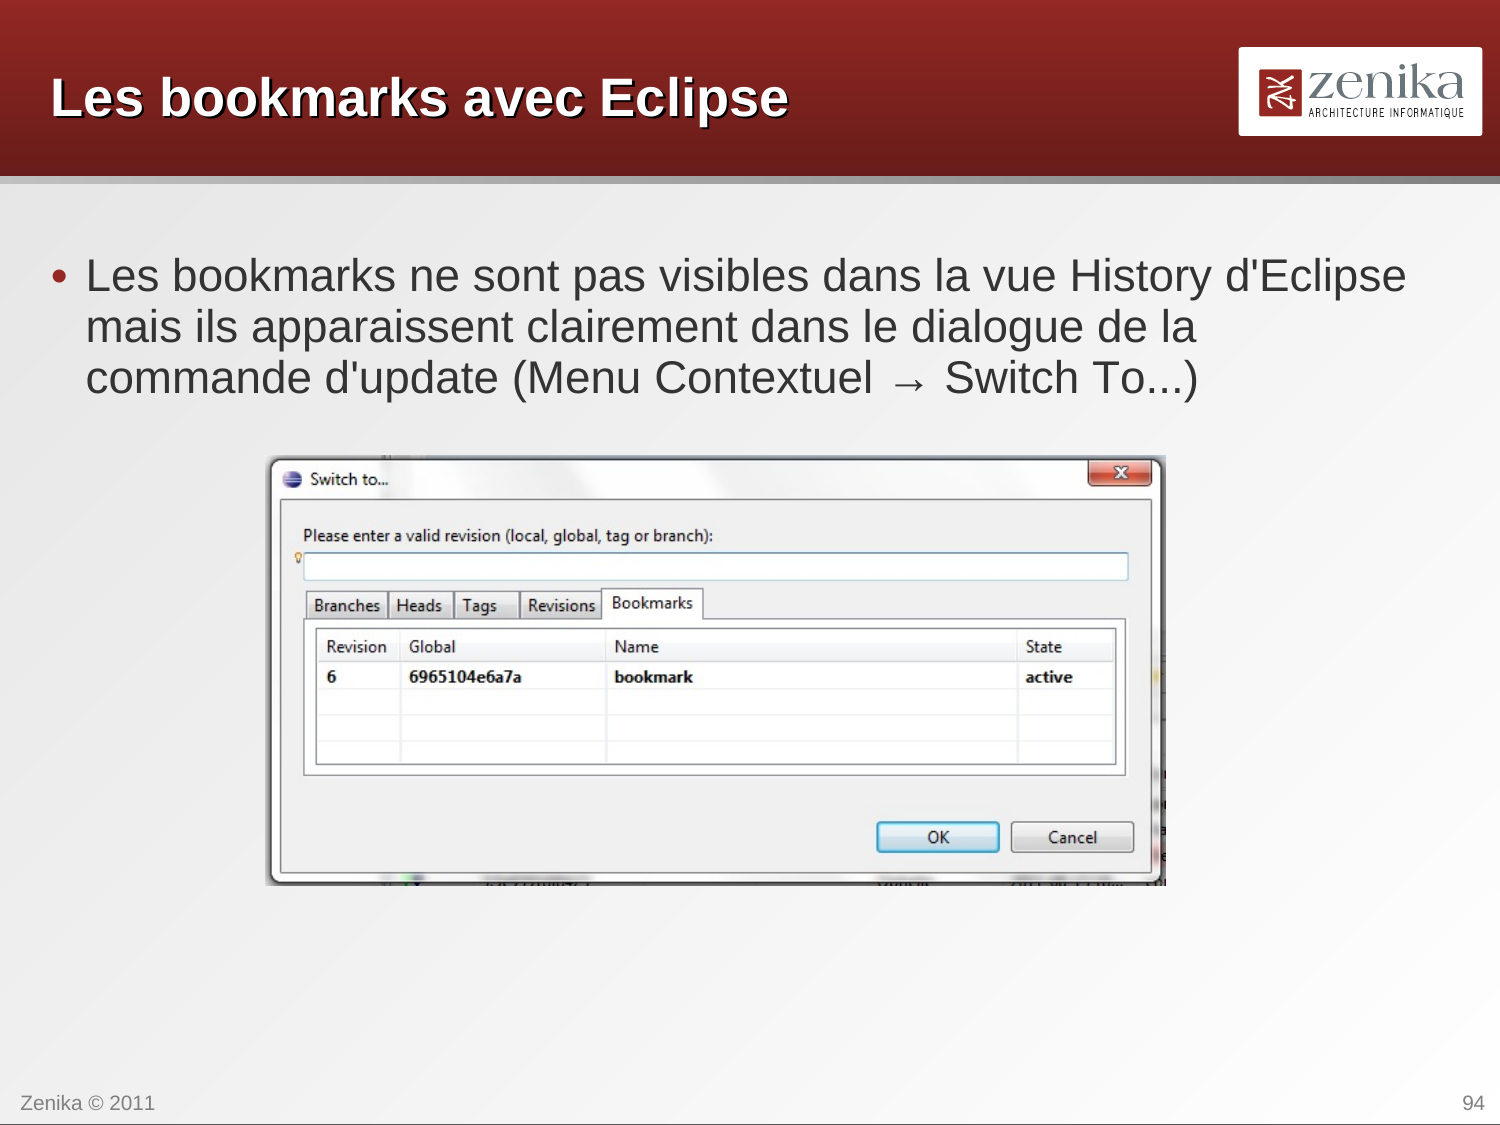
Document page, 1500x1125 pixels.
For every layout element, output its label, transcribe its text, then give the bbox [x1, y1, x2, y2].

picture [265, 455, 1166, 886]
title Les bookmarks avec Eclipse [50, 22, 1206, 172]
list Les bookmarks ne sont pas visibles dans la vue History d'Eclipse mais ils apparaissent clairement dans le dialogue de la commande d'update (Menu Contextuel → Switch To...) [50, 249, 1435, 1064]
picture [1257, 58, 1464, 125]
